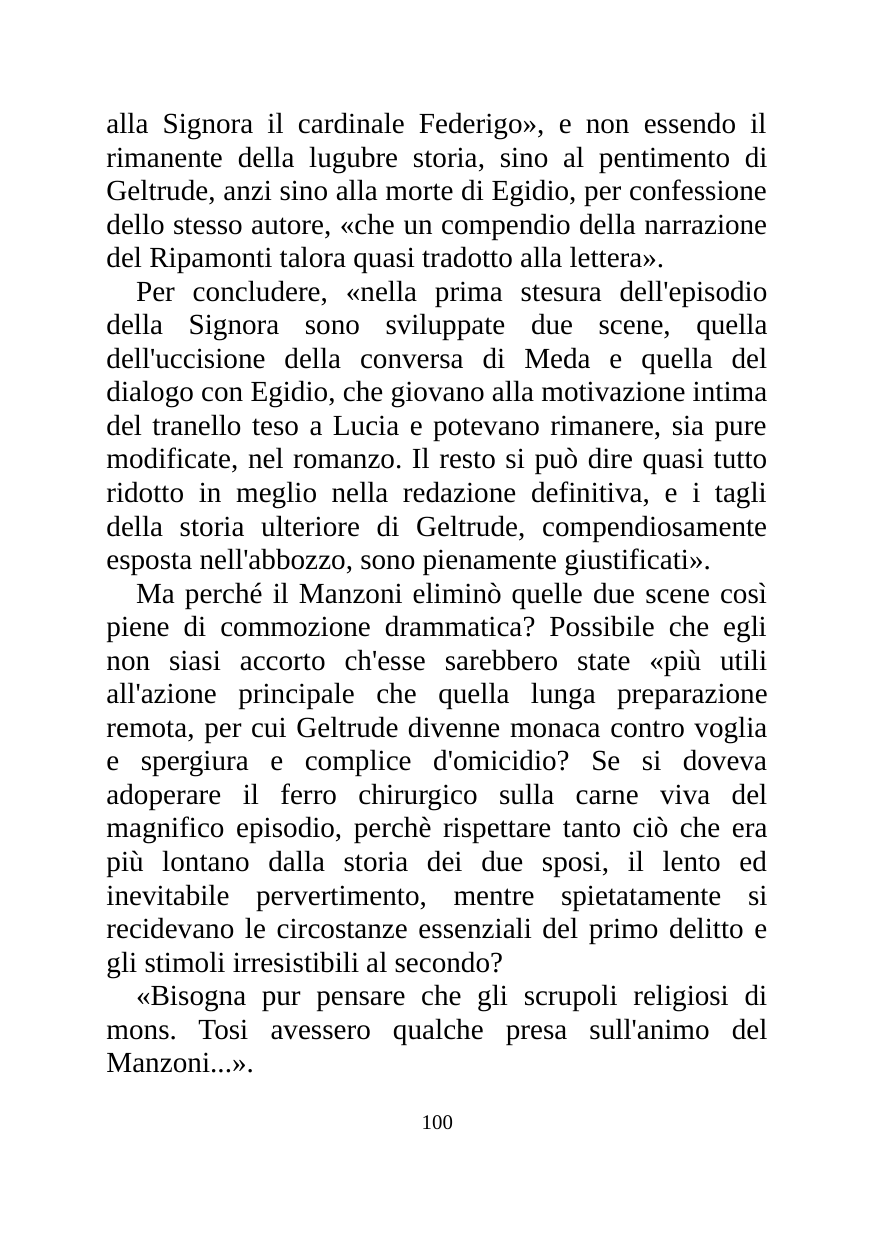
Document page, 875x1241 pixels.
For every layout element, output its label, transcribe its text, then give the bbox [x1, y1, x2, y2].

text Ma perché il Manzoni eliminò quelle due scene così piene di commozione drammatica? Possibile che egli non siasi accorto ch'esse sarebbero state «più utili all'azione principale che quella lunga preparazione remota, per cui Geltrude divenne monaca contro voglia e spergiura e complice d'omicidio? Se si doveva adoperare il ferro chirurgico sulla carne viva del magnifico episodio, perchè rispettare tanto ciò che era più lontano dalla storia dei due sposi, il lento ed inevitabile pervertimento, mentre spietatamente si recidevano le circostanze essenziali del primo delitto e gli stimoli irresistibili al secondo? [106, 576, 768, 978]
text «Bisogna pur pensare che gli scrupoli religiosi di mons. Tosi avessero qualche presa sull'animo del Manzoni...». [106, 978, 768, 1079]
text alla Signora il cardinale Federigo», e non essendo il rimanente della lugubre storia, sino al pentimento di Geltrude, anzi sino alla morte di Egidio, per confessione dello stesso autore, «che un compendio della narrazione del Ripamonti talora quasi tradotto alla lettera». [106, 106, 768, 274]
text Per concludere, «nella prima stesura dell'episodio della Signora sono sviluppate due scene, quella dell'uccisione della conversa di Meda e quella del dialogo con Egidio, che giovano alla motivazione intima del tranello teso a Lucia e potevano rimanere, sia pure modificate, nel romanzo. Il resto si può dire quasi tutto ridotto in meglio nella redazione definitiva, e i tagli della storia ulteriore di Geltrude, compendiosamente esposta nell'abbozzo, sono pienamente giustificati». [106, 274, 768, 576]
